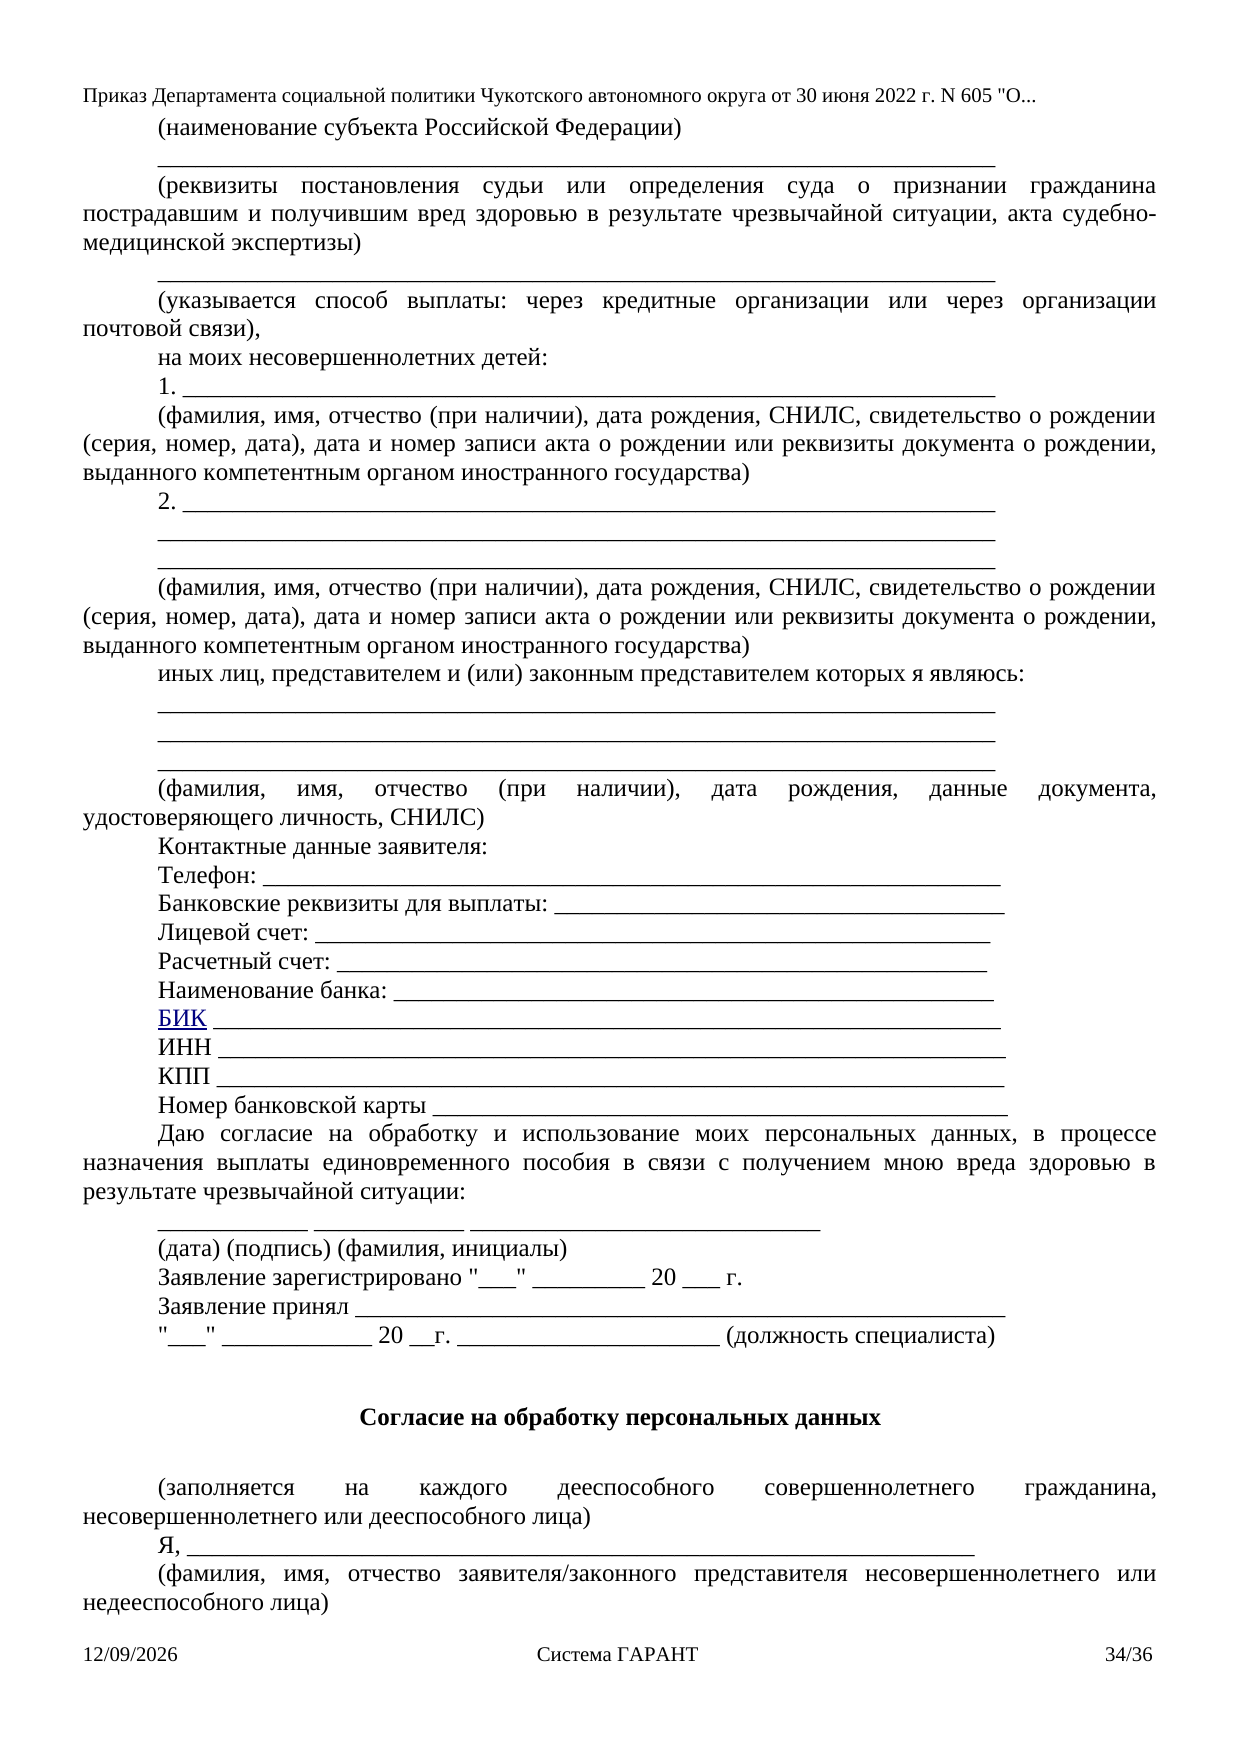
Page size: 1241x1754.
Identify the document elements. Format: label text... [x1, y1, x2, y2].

text на моих несовершеннолетних детей: [83, 342, 1157, 371]
text Наименование банка: ________________________________________________ [83, 975, 1157, 1003]
text (наименование субъекта Российской Федерации) [83, 112, 1157, 141]
text ___________________________________________________________________ [83, 256, 1157, 285]
text ___________________________________________________________________ [83, 687, 1157, 716]
text Лицевой счет: ______________________________________________________ [83, 917, 1157, 946]
text (заполняется на каждого дееспособного совершеннолетнего гражданина, несовершеннолетнего или дееспособного лица) [83, 1472, 1157, 1530]
text (фамилия, имя, отчество (при наличии), дата рождения, данные документа, удостоверяющего личность, СНИЛС) [83, 773, 1157, 831]
text КПП _______________________________________________________________ [83, 1061, 1157, 1090]
text (фамилия, имя, отчество (при наличии), дата рождения, СНИЛС, свидетельство о рождении (серия, номер, дата), дата и номер записи акта о рождении или реквизиты документа о рождении, выданного компетентным органом иностранного государства) [83, 572, 1157, 658]
text ___________________________________________________________________ [83, 543, 1157, 572]
text ___________________________________________________________________ [83, 716, 1157, 745]
text БИК _______________________________________________________________ [83, 1003, 1157, 1032]
text Расчетный счет: ____________________________________________________ [83, 946, 1157, 975]
text (указывается способ выплаты: через кредитные организации или через организации почтовой связи), [83, 285, 1157, 342]
text Телефон: ___________________________________________________________ [83, 860, 1157, 888]
subtitle Согласие на обработку персональных данных [83, 1402, 1157, 1431]
text Контактные данные заявителя: [83, 831, 1157, 860]
text ___________________________________________________________________ [83, 515, 1157, 543]
text ИНН _______________________________________________________________ [83, 1032, 1157, 1061]
text (фамилия, имя, отчество заявителя/законного представителя несовершеннолетнего или недееспособного лица) [83, 1558, 1157, 1616]
text (реквизиты постановления судьи или определения суда о признании гражданина пострадавшим и получившим вред здоровью в результате чрезвычайной ситуации, акта судебно-медицинской экспертизы) [83, 170, 1157, 256]
text Заявление зарегистрировано "___" _________ 20 ___ г. [83, 1262, 1157, 1291]
text Банковские реквизиты для выплаты: ____________________________________ [83, 888, 1157, 917]
text Заявление принял ____________________________________________________ [83, 1291, 1157, 1320]
text "___" ____________ 20 __г. _____________________ (должность специалиста) [83, 1320, 1157, 1348]
text ___________________________________________________________________ [83, 141, 1157, 170]
text иных лиц, представителем и (или) законным представителем которых я являюсь: [83, 658, 1157, 687]
text 2. _________________________________________________________________ [83, 486, 1157, 515]
text (фамилия, имя, отчество (при наличии), дата рождения, СНИЛС, свидетельство о рождении (серия, номер, дата), дата и номер записи акта о рождении или реквизиты документа о рождении, выданного компетентным органом иностранного государства) [83, 400, 1157, 486]
text Даю согласие на обработку и использование моих персональных данных, в процессе назначения выплаты единовременного пособия в связи с получением мною вреда здоровью в результате чрезвычайной ситуации: [83, 1118, 1157, 1205]
text ___________________________________________________________________ [83, 745, 1157, 773]
text Номер банковской карты ______________________________________________ [83, 1090, 1157, 1118]
text Я, _______________________________________________________________ [83, 1530, 1157, 1558]
text (дата) (подпись) (фамилия, инициалы) [83, 1233, 1157, 1262]
text 1. _________________________________________________________________ [83, 371, 1157, 400]
text ____________ ____________ ____________________________ [83, 1205, 1157, 1233]
